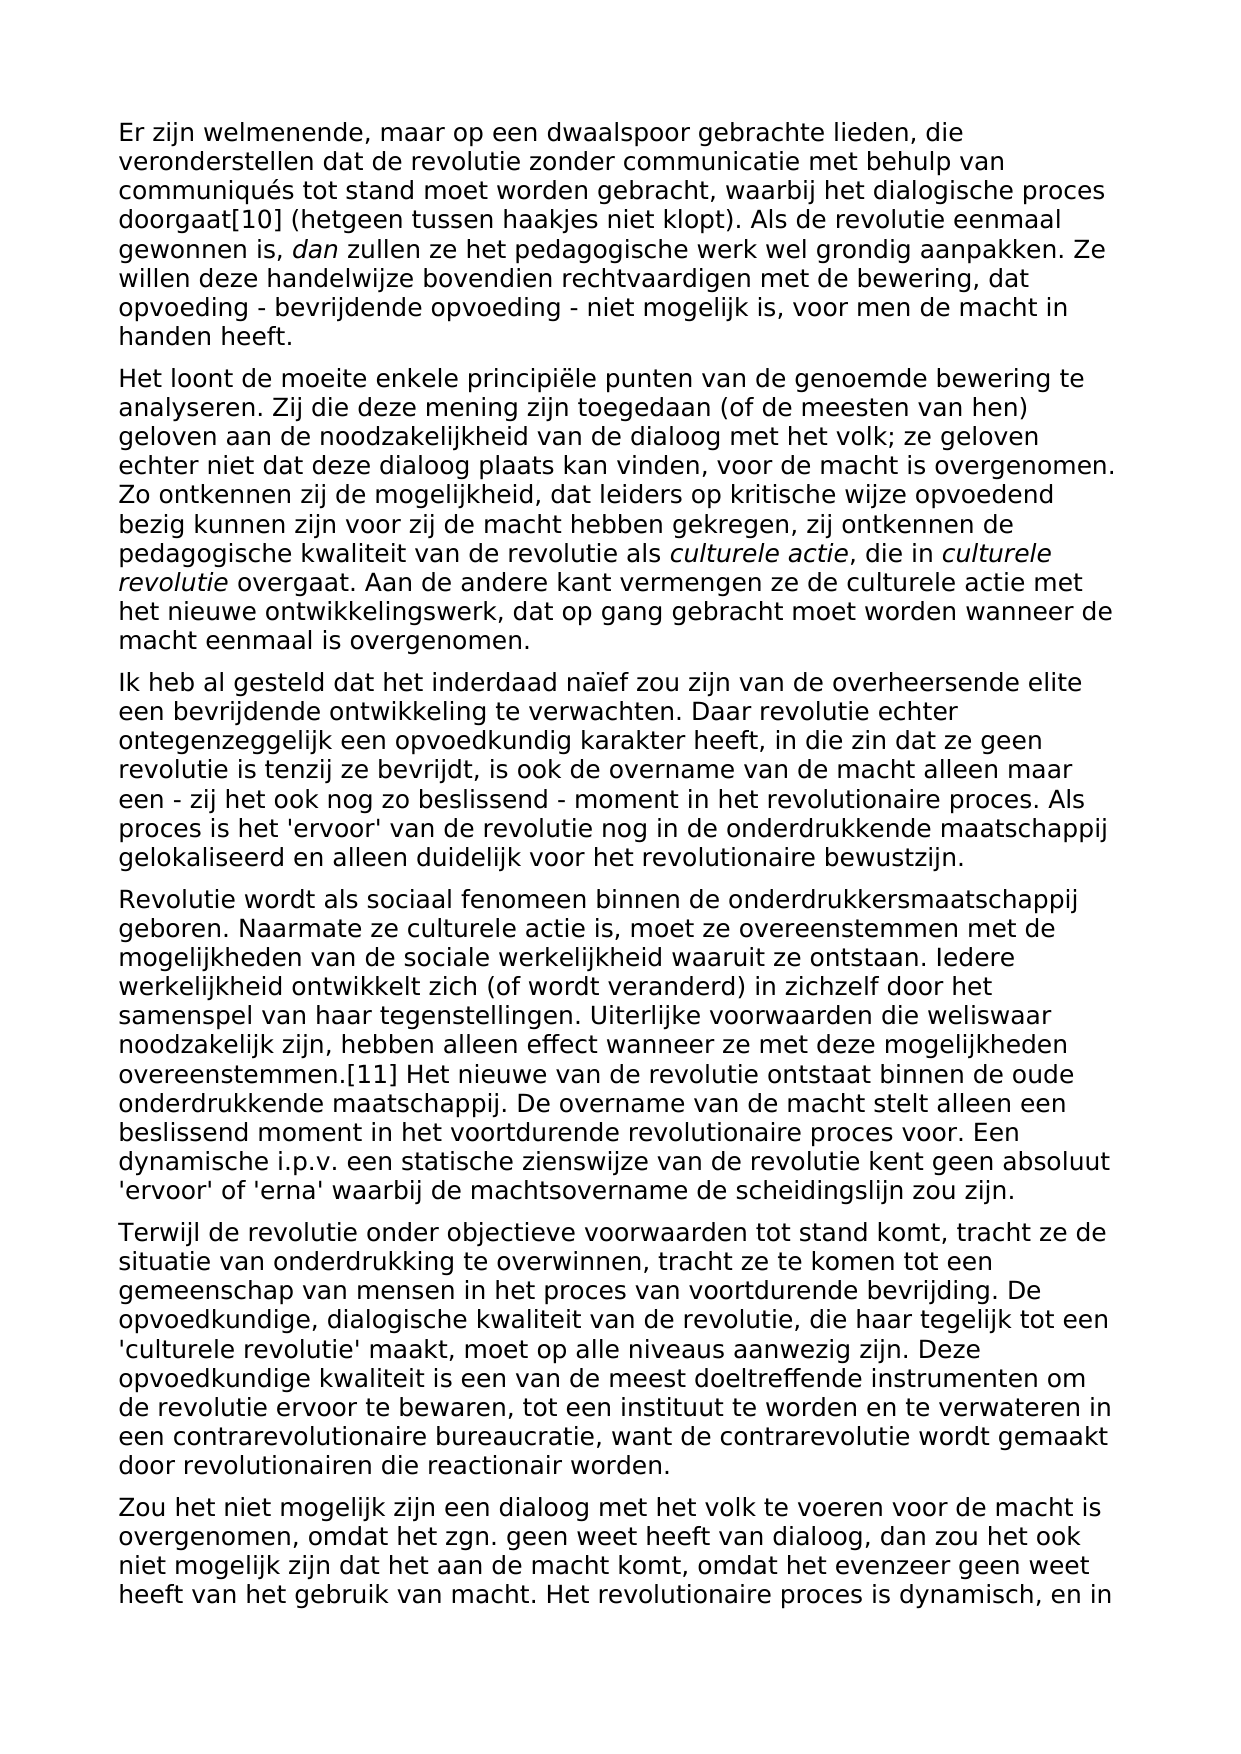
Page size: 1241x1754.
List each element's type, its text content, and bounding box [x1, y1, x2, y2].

text Zou het niet mogelijk zijn een dialoog met het volk te voeren voor de macht is overgenomen, omdat het zgn. geen weet heeft van dialoog, dan zou het ook niet mogelijk zijn dat het aan de macht komt, omdat het evenzeer geen weet heeft van het gebruik van macht. Het revolutionaire proces is dynamisch, en in [118, 1493, 1122, 1610]
text Revolutie wordt als sociaal fenomeen binnen de onderdrukkersmaatschappij geboren. Naarmate ze culturele actie is, moet ze overeenstemmen met de mogelijkheden van de sociale werkelijkheid waaruit ze ontstaan. Iedere werkelijkheid ontwikkelt zich (of wordt veranderd) in zichzelf door het samenspel van haar tegenstellingen. Uiterlijke voorwaarden die weliswaar noodzakelijk zijn, hebben alleen effect wanneer ze met deze mogelijkheden overeenstemmen.[11] Het nieuwe van de revolutie ontstaat binnen de oude onderdrukkende maatschappij. De overname van de macht stelt alleen een beslissend moment in het voortdurende revolutionaire proces voor. Een dynamische i.p.v. een statische zienswijze van de revolutie kent geen absoluut 'ervoor' of 'erna' waarbij de machtsovername de scheidingslijn zou zijn. [118, 885, 1122, 1206]
text Het loont de moeite enkele principiële punten van de genoemde bewering te analyseren. Zij die deze mening zijn toegedaan (of de meesten van hen) geloven aan de noodzakelijkheid van de dialoog met het volk; ze geloven echter niet dat deze dialoog plaats kan vinden, voor de macht is overgenomen. Zo ontkennen zij de mogelijkheid, dat leiders op kritische wijze opvoedend bezig kunnen zijn voor zij de macht hebben gekregen, zij ontkennen de pedagogische kwaliteit van de revolutie als culturele actie, die in culturele revolutie overgaat. Aan de andere kant vermengen ze de culturele actie met het nieuwe ontwikkelingswerk, dat op gang gebracht moet worden wanneer de macht eenmaal is overgenomen. [118, 364, 1122, 656]
text Ik heb al gesteld dat het inderdaad naïef zou zijn van de overheersende elite een bevrijdende ontwikkeling te verwachten. Daar revolutie echter ontegenzeggelijk een opvoedkundig karakter heeft, in die zin dat ze geen revolutie is tenzij ze bevrijdt, is ook de overname van de macht alleen maar een - zij het ook nog zo beslissend - moment in het revolutionaire proces. Als proces is het 'ervoor' van de revolutie nog in de onderdrukkende maatschappij gelokaliseerd en alleen duidelijk voor het revolutionaire bewustzijn. [118, 668, 1122, 872]
text Er zijn welmenende, maar op een dwaalspoor gebrachte lieden, die veronderstellen dat de revolutie zonder communicatie met behulp van communiqués tot stand moet worden gebracht, waarbij het dialogische proces doorgaat[10] (hetgeen tussen haakjes niet klopt). Als de revolutie eenmaal gewonnen is, dan zullen ze het pedagogische werk wel grondig aanpakken. Ze willen deze handelwijze bovendien rechtvaardigen met de bewering, dat opvoeding - bevrijdende opvoeding - niet mogelijk is, voor men de macht in handen heeft. [118, 118, 1122, 351]
text Terwijl de revolutie onder objectieve voorwaarden tot stand komt, tracht ze de situatie van onderdrukking te overwinnen, tracht ze te komen tot een gemeenschap van mensen in het proces van voortdurende bevrijding. De opvoedkundige, dialogische kwaliteit van de revolutie, die haar tegelijk tot een 'culturele revolutie' maakt, moet op alle niveaus aanwezig zijn. Deze opvoedkundige kwaliteit is een van de meest doeltreffende instrumenten om de revolutie ervoor te bewaren, tot een instituut te worden en te verwateren in een contrarevolutionaire bureaucratie, want de contrarevolutie wordt gemaakt door revolutionairen die reactionair worden. [118, 1218, 1122, 1481]
